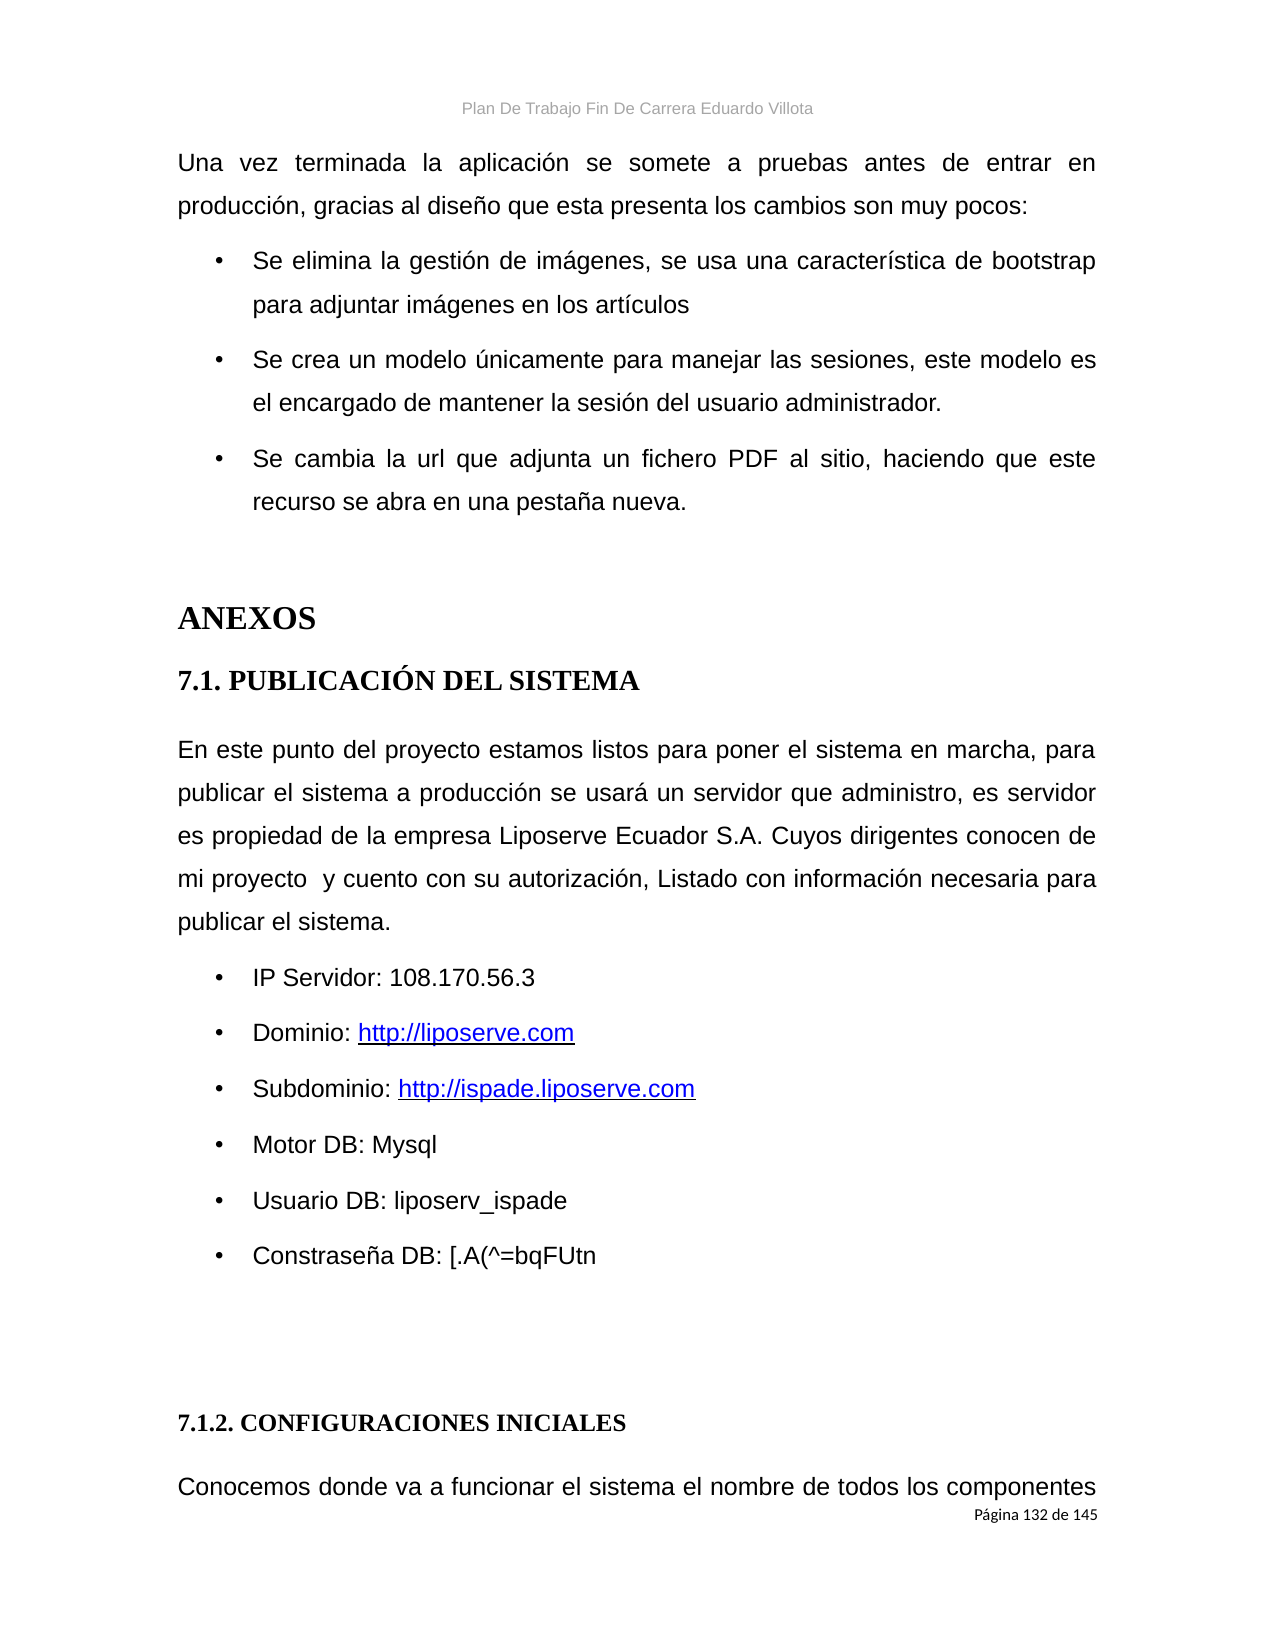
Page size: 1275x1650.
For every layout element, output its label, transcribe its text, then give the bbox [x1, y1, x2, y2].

list IP Servidor: 108.170.56.3 [215, 963, 1098, 992]
text En este punto del proyecto estamos listos para poner el sistema en marcha, para publicar el sistema a producción se usará un servidor que administro, es servidor es propiedad de la empresa Liposerve Ecuador S.A. Cuyos dirigentes conocen de mi proyecto y cuento con su autorización, Listado con información necesaria para publicar el sistema. [177, 734, 1098, 936]
list Se elimina la gestión de imágenes, se usa una característica de bootstrap para adjuntar imágenes en los artículos [215, 246, 1098, 318]
list Se crea un modelo únicamente para manejar las sesiones, este modelo es el encargado de mantener la sesión del usuario administrador. [215, 345, 1098, 417]
text ANEXOS [177, 598, 1098, 637]
list Subdominio: http://ispade.liposerve.com [215, 1074, 1098, 1103]
list Motor DB: Mysql [215, 1130, 1098, 1159]
text 7.1.2. CONFIGURACIONES INICIALES [177, 1408, 1098, 1437]
list Dominio: http://liposerve.com [215, 1018, 1098, 1047]
list Usuario DB: liposerv_ispade [215, 1186, 1098, 1214]
text 7.1. PUBLICACIÓN DEL SISTEMA [177, 663, 1098, 697]
list Constraseña DB: [.A(^=bqFUtn [215, 1241, 1098, 1270]
text Una vez terminada la aplicación se somete a pruebas antes de entrar en producción, gracias al diseño que esta presenta los cambios son muy pocos: [177, 148, 1098, 219]
text Conocemos donde va a funcionar el sistema el nombre de todos los componentes [177, 1472, 1098, 1501]
list Se cambia la url que adjunta un fichero PDF al sitio, haciendo que este recurso se abra en una pestaña nueva. [215, 444, 1098, 516]
